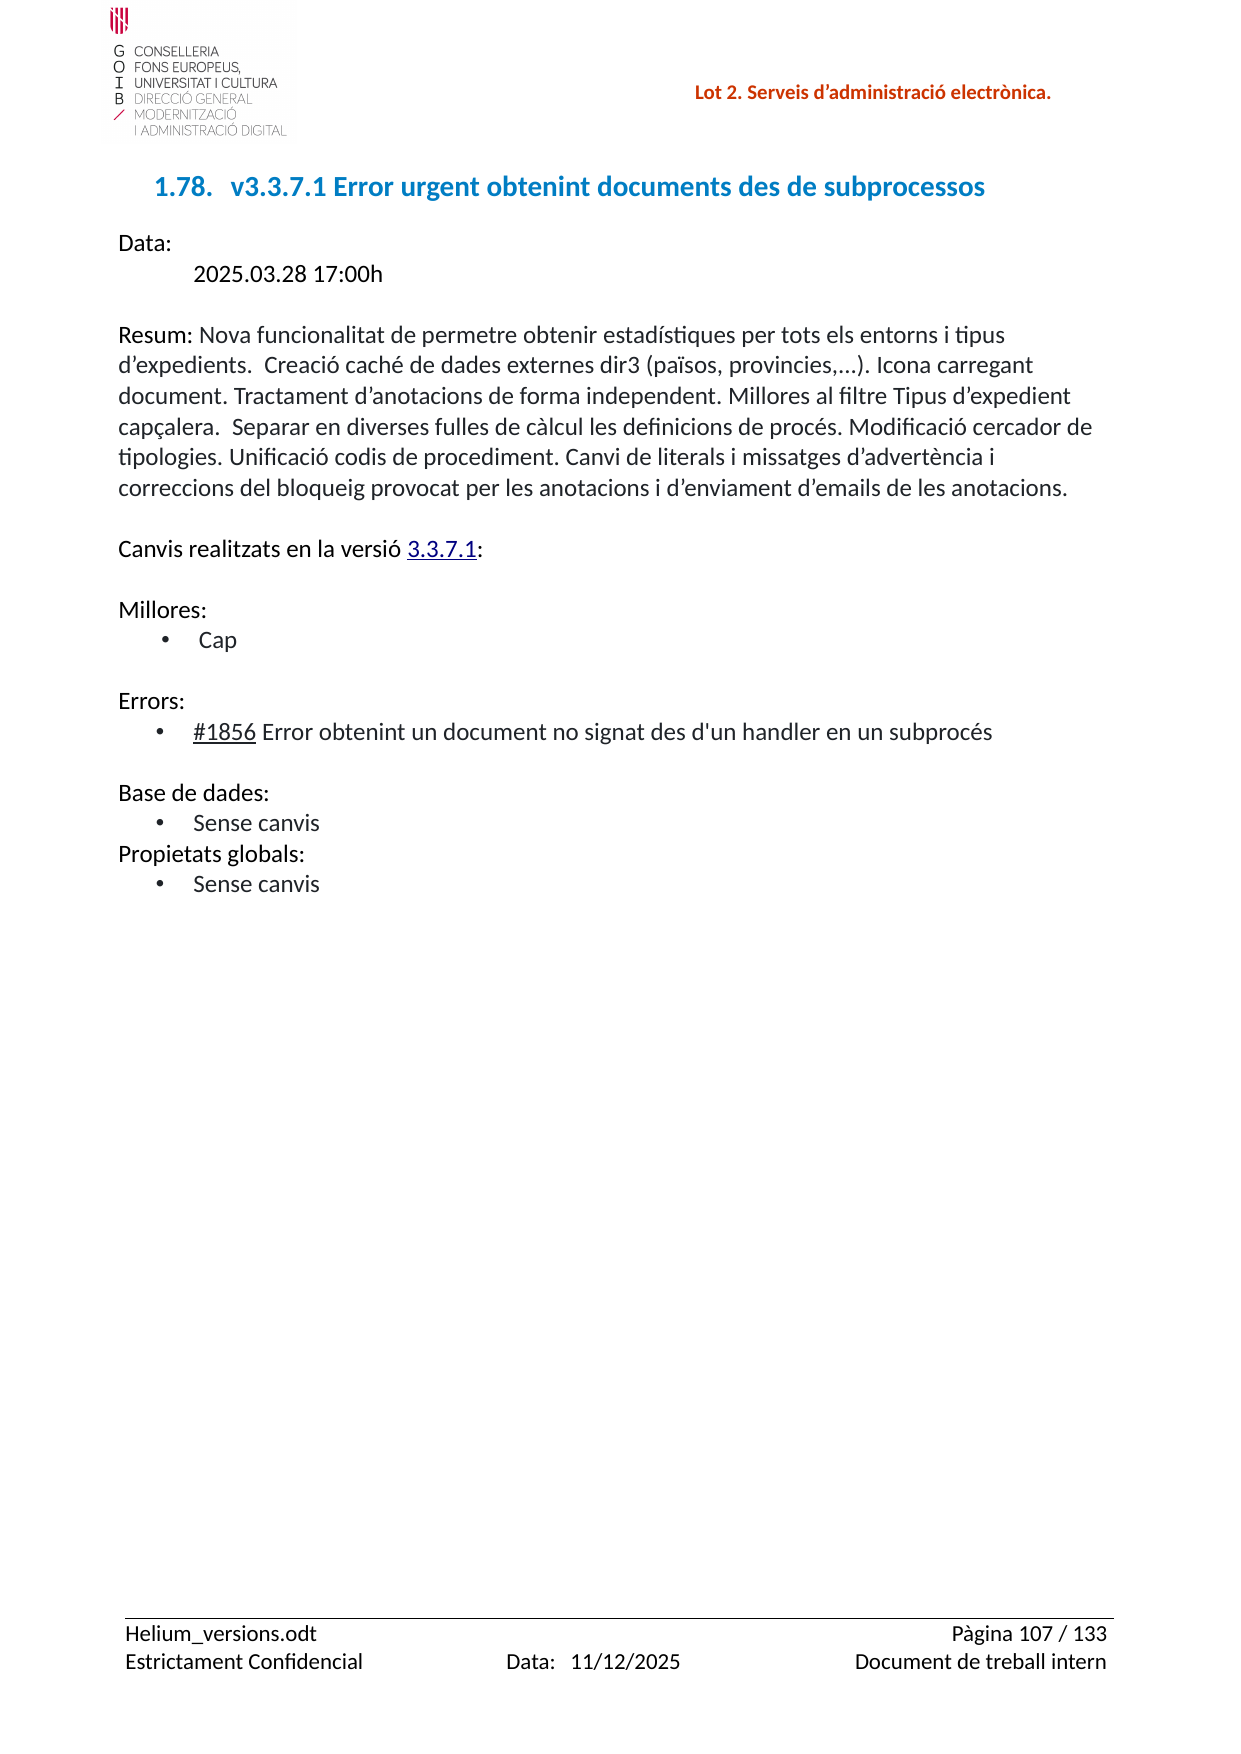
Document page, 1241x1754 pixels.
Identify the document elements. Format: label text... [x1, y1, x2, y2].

text Propietats globals: [118, 838, 1122, 868]
text Errors: [118, 685, 1122, 716]
subtitle v3.3.7.1 Error urgent obtenint documents des de subprocessos [153, 168, 1122, 204]
text Resum: Nova funcionalitat de permetre obtenir estadístiques per tots els entorns i tipus d’expedients. Creació caché de dades externes dir3 (països, provincies,...). Icona carregant document. Tractament d’anotacions de forma independent. Millores al filtre Tipus d’expedient capçalera. Separar en diverses fulles de càlcul les definicions de procés. Modificació cercador de tipologies. Unificació codis de procediment. Canvi de literals i missatges d’advertència i correccions del bloqueig provocat per les anotacions i d’enviament d’emails de les anotacions. [118, 319, 1122, 502]
list Sense canvis [156, 868, 1122, 899]
list #1856 Error obtenint un document no signat des d'un handler en un subprocés [156, 716, 1122, 746]
text Millores: [118, 594, 1122, 624]
text Canvis realitzats en la versió 3.3.7.1: [118, 533, 1122, 563]
text 2025.03.28 17:00h [118, 258, 1122, 289]
list Sense canvis [156, 807, 1122, 838]
list Cap [161, 624, 1122, 655]
text Data: [118, 228, 1122, 258]
text Base de dades: [118, 777, 1122, 807]
picture [100, 0, 297, 144]
